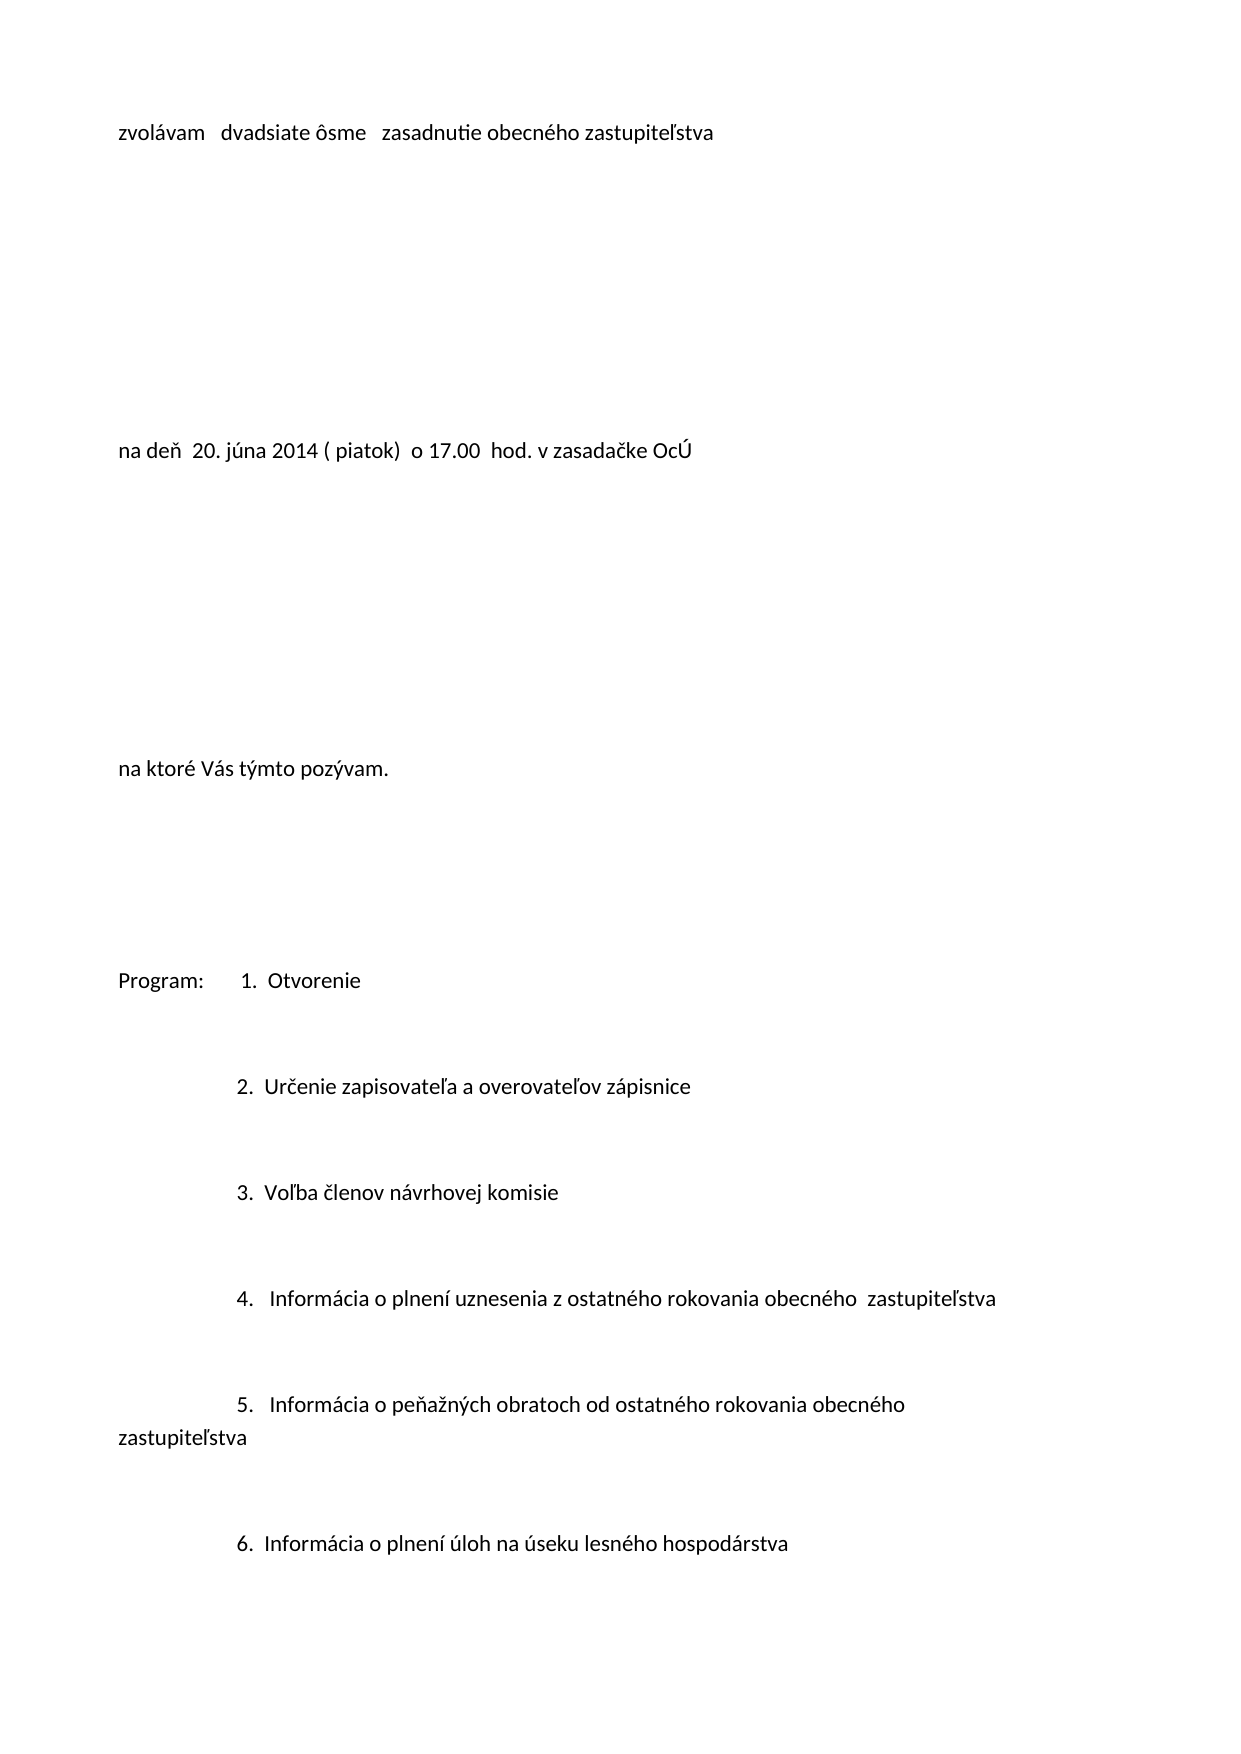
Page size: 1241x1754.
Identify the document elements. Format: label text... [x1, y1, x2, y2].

text na deň 20. júna 2014 ( piatok) o 17.00 hod. v zasadačke OcÚ [118, 436, 1122, 464]
text na ktoré Vás týmto pozývam. [118, 754, 1122, 782]
text Program: 1. Otvorenie [118, 966, 1122, 994]
text zvolávam dvadsiate ôsme zasadnutie obecného zastupiteľstva [118, 118, 1122, 146]
text 3. Voľba členov návrhovej komisie [118, 1178, 1122, 1207]
text 2. Určenie zapisovateľa a overovateľov zápisnice [118, 1072, 1122, 1101]
text 4. Informácia o plnení uznesenia z ostatného rokovania obecného zastupiteľstva [118, 1284, 1122, 1313]
text 6. Informácia o plnení úloh na úseku lesného hospodárstva [118, 1529, 1122, 1557]
text 5. Informácia o peňažných obratoch od ostatného rokovania obecného zastupiteľstva [118, 1391, 1122, 1451]
